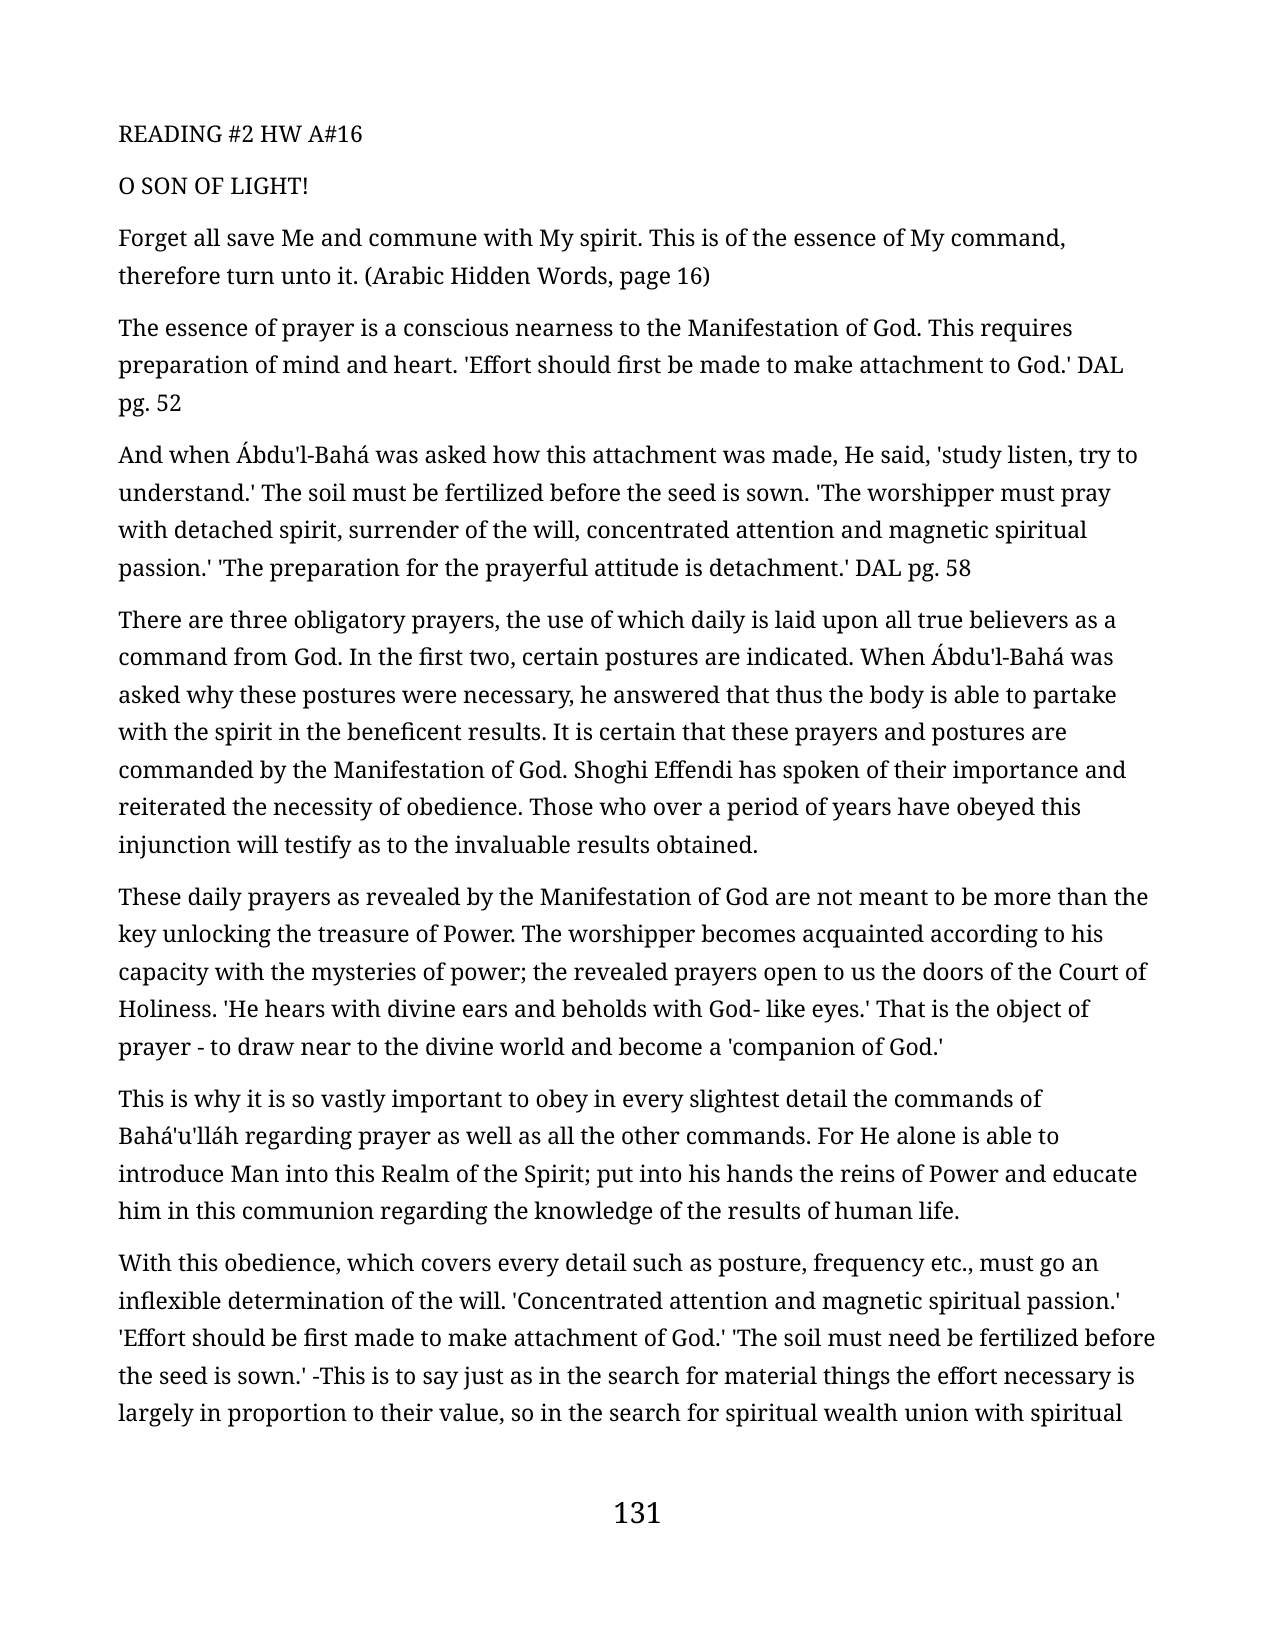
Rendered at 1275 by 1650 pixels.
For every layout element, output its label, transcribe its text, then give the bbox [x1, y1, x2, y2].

text Forget all save Me and commune with My spirit. This is of the essence of My command, therefore turn unto it. (Arabic Hidden Words, page 16) [118, 222, 1157, 291]
text O SON OF LIGHT! [118, 170, 1157, 201]
text These daily prayers as revealed by the Manifestation of God are not meant to be more than the key unlocking the treasure of Power. The worshipper becomes acquainted according to his capacity with the mysteries of power; the revealed prayers open to us the doors of the Court of Holiness. 'He hears with divine ears and beholds with God‑ like eyes.' That is the object of prayer ‑ to draw near to the divine world and become a 'companion of God.' [118, 881, 1157, 1062]
text With this obedience, which covers every detail such as posture, frequency etc., must go an inflexible determination of the will. 'Concentrated attention and magnetic spiritual passion.' 'Effort should be first made to make attachment of God.' 'The soil must need be fertilized before the seed is sown.' ‑This is to say just as in the search for material things the effort necessary is largely in proportion to their value, so in the search for spiritual wealth union with spiritual [118, 1247, 1157, 1428]
text And when Ábdu'l-Bahá was asked how this attachment was made, He said, 'study listen, try to understand.' The soil must be fertilized before the seed is sown. 'The worshipper must pray with detached spirit, surrender of the will, concentrated attention and magnetic spiritual passion.' 'The preparation for the prayerful attitude is detachment.' DAL pg. 58 [118, 439, 1157, 583]
text There are three obligatory prayers, the use of which daily is laid upon all true believers as a command from God. In the first two, certain postures are indicated. When Ábdu'l-Bahá was asked why these postures were necessary, he answered that thus the body is able to partake with the spirit in the beneficent results. It is certain that these prayers and postures are commanded by the Manifestation of God. Shoghi Effendi has spoken of their importance and reiterated the necessity of obedience. Those who over a period of years have obeyed this injunction will testify as to the invaluable results obtained. [118, 603, 1157, 860]
text READING #2 HW A#16 [118, 118, 1157, 149]
text The essence of prayer is a conscious nearness to the Manifestation of God. This requires preparation of mind and heart. 'Effort should first be made to make attachment to God.' DAL pg. 52 [118, 312, 1157, 418]
text This is why it is so vastly important to obey in every slightest detail the commands of Bahá'u'lláh regarding prayer as well as all the other commands. For He alone is able to introduce Man into this Realm of the Spirit; put into his hands the reins of Power and educate him in this communion regarding the knowledge of the results of human life. [118, 1083, 1157, 1226]
